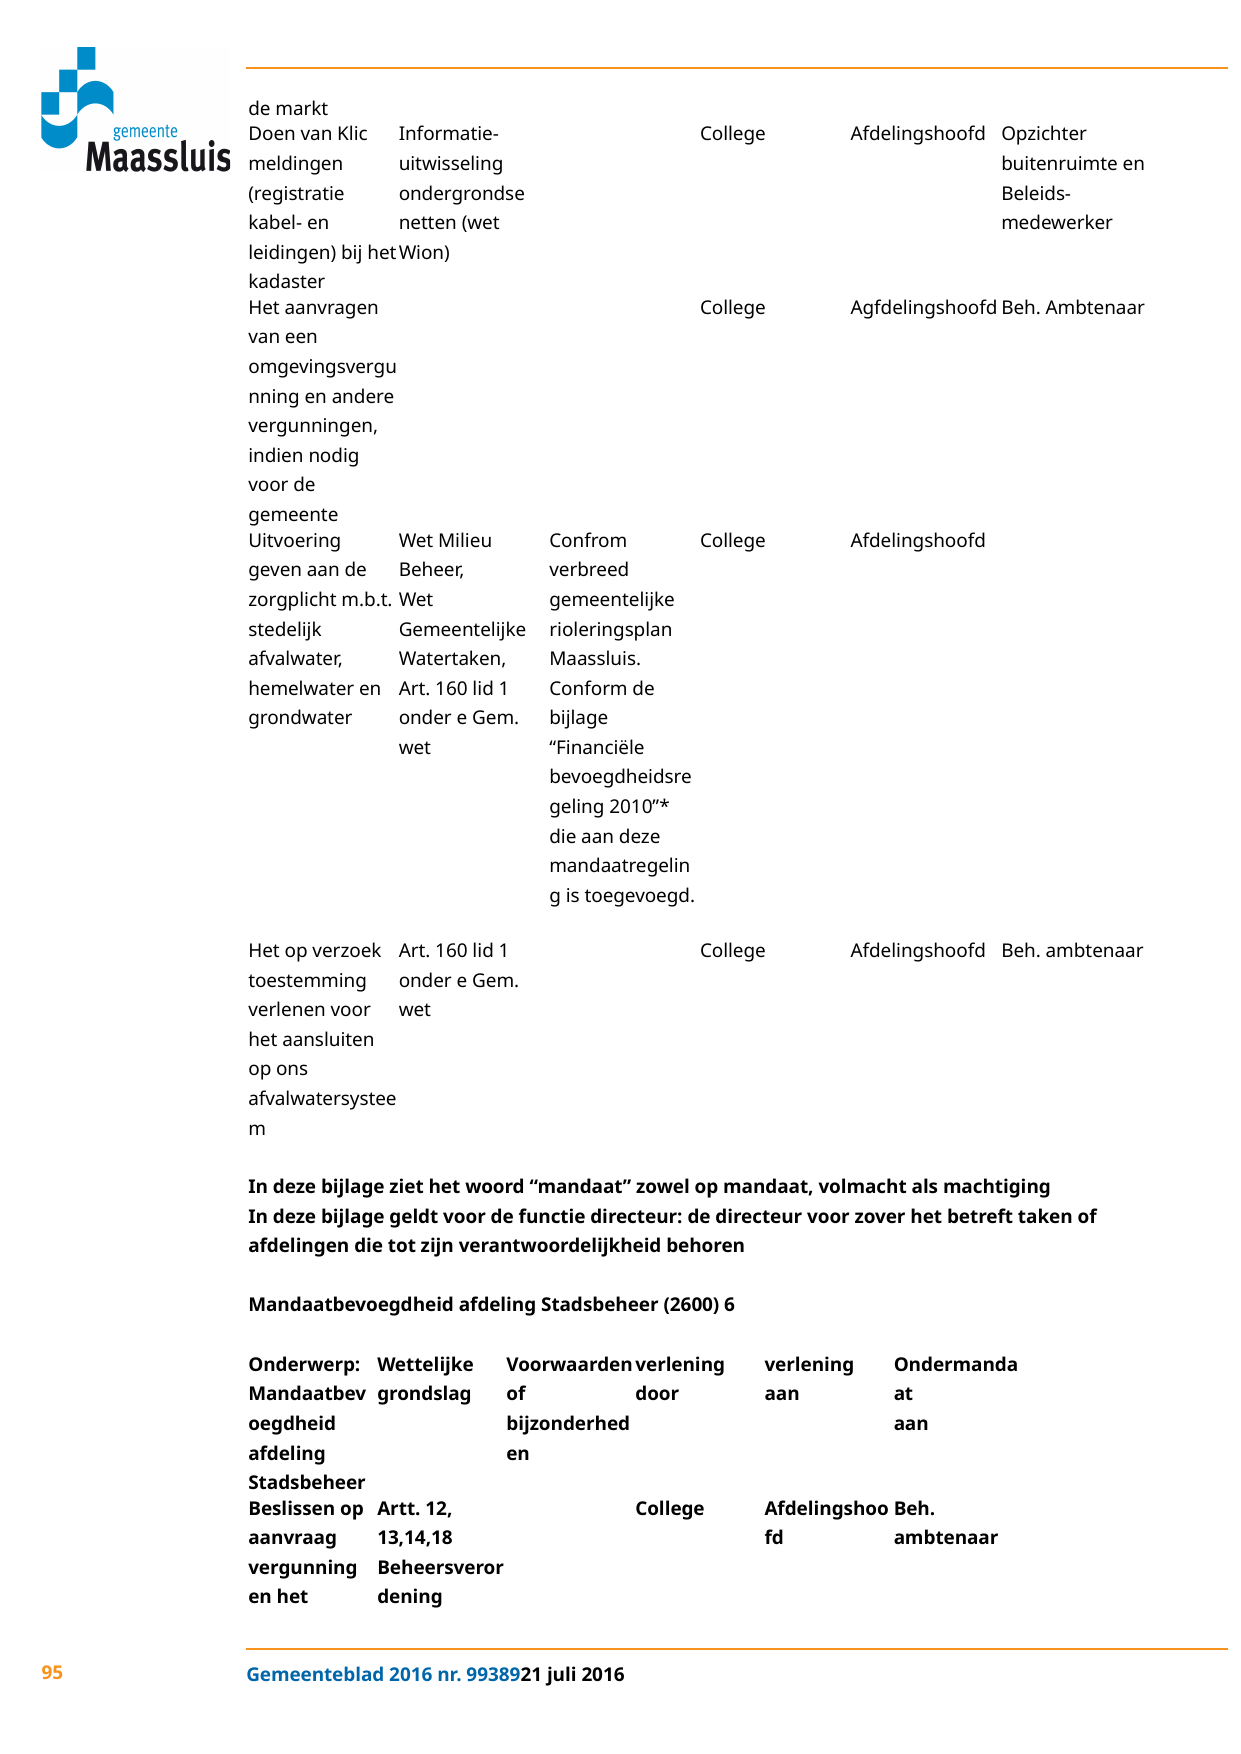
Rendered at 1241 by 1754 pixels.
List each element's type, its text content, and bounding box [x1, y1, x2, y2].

table_cell [1001, 527, 1152, 937]
table_cell College [700, 527, 850, 937]
table_cell Afdelingshoofd [764, 1495, 893, 1609]
table_cell College [700, 937, 850, 1141]
table_cell Afdelingshoofd [850, 937, 1001, 1141]
table_cell [549, 95, 700, 121]
table_header verlening aan [764, 1351, 893, 1495]
table_cell College [700, 121, 850, 294]
table_header verlening door [635, 1351, 764, 1495]
table_cell [549, 121, 700, 294]
table_cell de markt [248, 95, 398, 121]
table_cell [1001, 95, 1152, 121]
text Mandaatbevoegdheid afdeling Stadsbeheer (2600) 6 [248, 1292, 1152, 1317]
table_cell Informatie-uitwisseling ondergrondse netten (wet Wion) [399, 121, 549, 294]
table_cell Afdelingshoofd [850, 121, 1001, 294]
table_cell Beh. ambtenaar [1001, 937, 1152, 1141]
table_cell Wet Milieu Beheer, Wet Gemeentelijke Watertaken, Art. 160 lid 1 onder e Gem. wet [399, 527, 549, 937]
table_cell Opzichter buitenruimte en Beleids-medewerker [1001, 121, 1152, 294]
table_cell [549, 937, 700, 1141]
table_cell [700, 95, 850, 121]
table_header Voorwaarden of bijzonderheden [506, 1351, 635, 1495]
table_header Wettelijke grondslag [377, 1351, 506, 1495]
picture [41, 47, 231, 172]
table_cell [399, 95, 549, 121]
table_cell Artt. 12, 13,14,18 Beheersverordening [377, 1495, 506, 1609]
table_cell Confrom verbreed gemeentelijke rioleringsplan Maassluis. Conform de bijlage “Financiële bevoegdheidsregeling 2010”* die aan deze mandaatregeling is toegevoegd. [549, 527, 700, 937]
table_header Onderwerp: Mandaatbevoegdheid afdeling Stadsbeheer [248, 1351, 377, 1495]
table_cell College [700, 294, 850, 527]
table_cell Beslissen op aanvraag vergunning en het [248, 1495, 377, 1609]
table_cell Het aanvragen van een omgevingsvergunning en andere vergunningen, indien nodig voor de gemeente [248, 294, 398, 527]
text In deze bijlage geldt voor de functie directeur: de directeur voor zover het betreft taken of afdelingen die tot zijn verantwoordelijkheid behoren [248, 1203, 1152, 1258]
table_cell [850, 95, 1001, 121]
picture [41, 47, 77, 92]
table_cell [399, 294, 549, 527]
table_cell Agfdelingshoofd [850, 294, 1001, 527]
table_header Ondermandaat aan [894, 1351, 1022, 1495]
table_cell Uitvoering geven aan de zorgplicht m.b.t. stedelijk afvalwater, hemelwater en grondwater [248, 527, 398, 937]
table_cell Het op verzoek toestemming verlenen voor het aansluiten op ons afvalwatersysteem [248, 937, 398, 1141]
text In deze bijlage ziet het woord “mandaat” zowel op mandaat, volmacht als machtiging [248, 1173, 1152, 1199]
table_cell Afdelingshoofd [850, 527, 1001, 937]
table_cell Beh. ambtenaar [894, 1495, 1022, 1609]
table_cell [549, 294, 700, 527]
table_cell Beh. Ambtenaar [1001, 294, 1152, 527]
table_cell Art. 160 lid 1 onder e Gem. wet [399, 937, 549, 1141]
table_cell College [635, 1495, 764, 1609]
table_cell Doen van Klic meldingen (registratie kabel- en leidingen) bij het kadaster [248, 121, 398, 294]
table_cell [506, 1495, 635, 1609]
